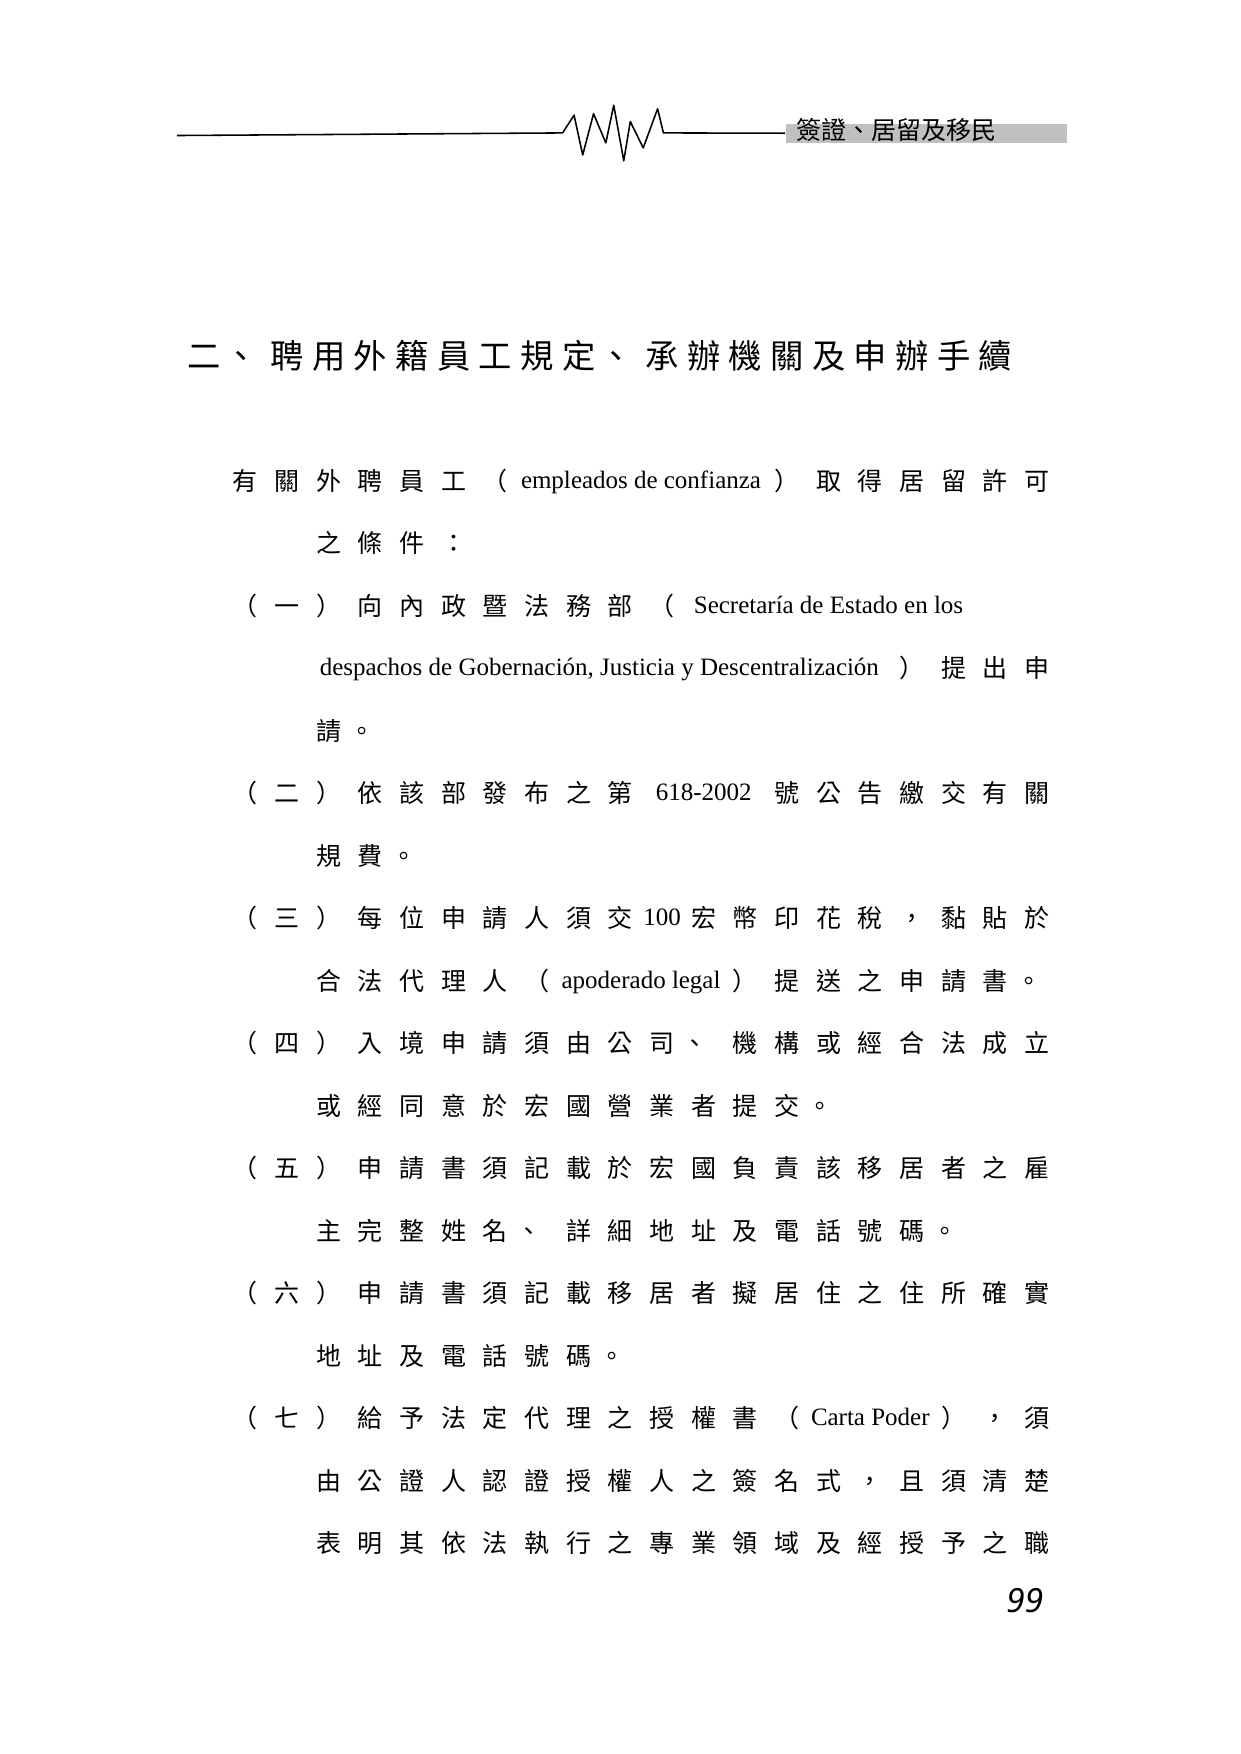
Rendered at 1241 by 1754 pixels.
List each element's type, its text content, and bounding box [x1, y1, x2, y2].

text （三）每位申請人須交100宏幣印花稅，黏貼於合法代理人（apoderado legal）提送之申請書。 [207, 875, 1058, 1000]
text 有關外聘員工（empleados de confianza）取得居留許可之條件： [207, 438, 1058, 563]
text （七）給予法定代理之授權書（Carta Poder），須由公證人認證授權人之簽名式，且須清楚表明其依法執行之專業領域及經授予之職 [207, 1375, 1058, 1563]
text 二、聘用外籍員工規定、承辦機關及申辦手續 [183, 313, 1058, 375]
text （二）依該部發布之第618-2002號公告繳交有關規費。 [207, 750, 1058, 875]
text （五）申請書須記載於宏國負責該移居者之雇主完整姓名、詳細地址及電話號碼。 [207, 1125, 1058, 1250]
text （六）申請書須記載移居者擬居住之住所確實地址及電話號碼。 [207, 1250, 1058, 1375]
text （四）入境申請須由公司、機構或經合法成立或經同意於宏國營業者提交。 [207, 1000, 1058, 1125]
text （一）向內政暨法務部（Secretaría de Estado en los despachos de Gobernación, Justicia y Descentralización）提出申請。 [207, 563, 1058, 750]
